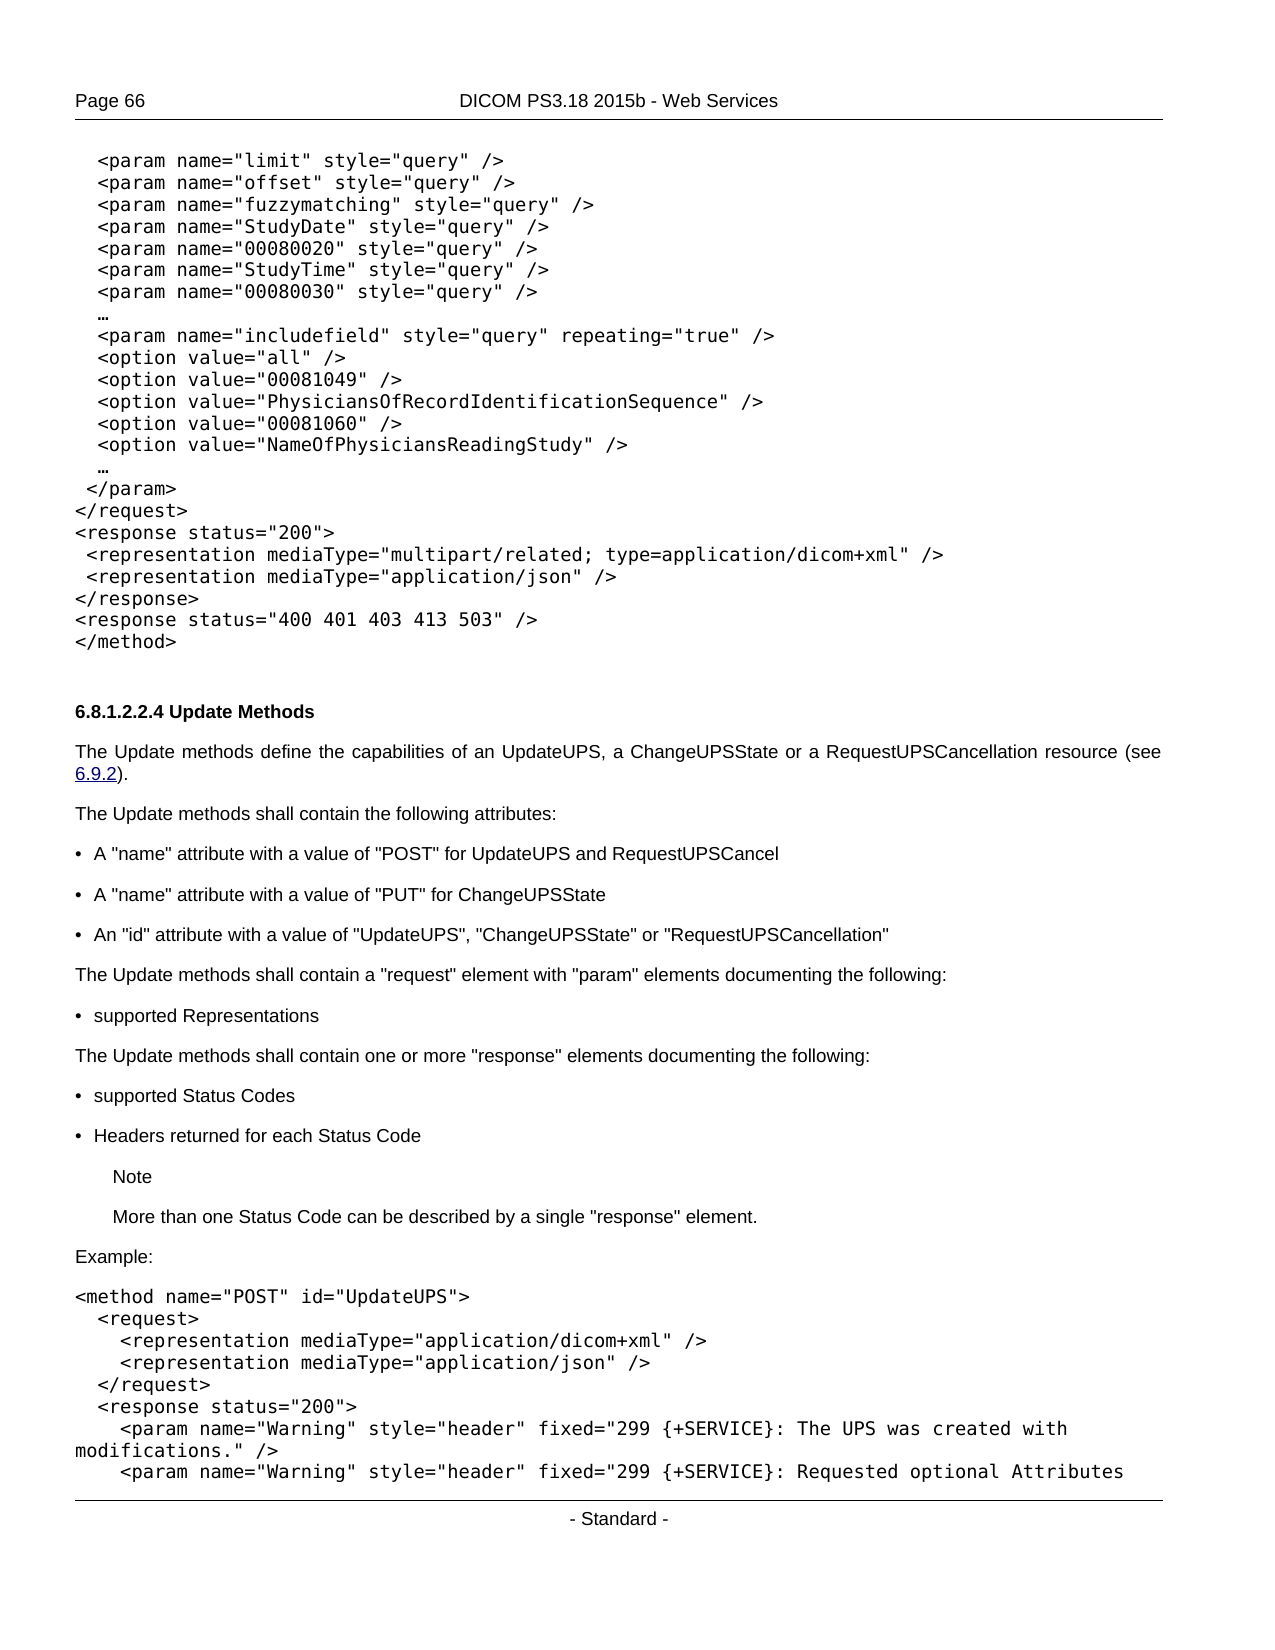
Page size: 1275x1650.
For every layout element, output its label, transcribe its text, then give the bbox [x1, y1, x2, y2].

text Note [112, 1166, 1125, 1187]
text <method name="POST" id="UpdateUPS"> <request> <representation mediaType="application/dicom+xml" /> <representation mediaType="application/json" /> </request> <response status="200"> <param name="Warning" style="header" fixed="299 {+SERVICE}: The UPS was created with modifications." /> <param name="Warning" style="header" fixed="299 {+SERVICE}: Requested optional Attributes [75, 1287, 1162, 1483]
list An "id" attribute with a value of "UpdateUPS", "ChangeUPSState" or "RequestUPSCancellation" [75, 924, 1162, 945]
text The Update methods shall contain a "request" element with "param" elements documenting the following: [75, 964, 1162, 986]
text The Update methods shall contain the following attributes: [75, 803, 1162, 824]
text Example: [75, 1246, 1162, 1268]
text <param name="limit" style="query" /> <param name="offset" style="query" /> <param name="fuzzymatching" style="query" /> <param name="StudyDate" style="query" /> <param name="00080020" style="query" /> <param name="StudyTime" style="query" /> <param name="00080030" style="query" /> … <param name="includefield" style="query" repeating="true" /> <option value="all" /> <option value="00081049" /> <option value="PhysiciansOfRecordIdentificationSequence" /> <option value="00081060" /> <option value="NameOfPhysiciansReadingStudy" /> … </param> </request> <response status="200"> <representation mediaType="multipart/related; type=application/dicom+xml" /> <representation mediaType="application/json" /> </response> <response status="400 401 403 413 503" /> </method> [75, 150, 1162, 682]
list Headers returned for each Status Code [75, 1125, 1162, 1147]
text More than one Status Code can be described by a single "response" element. [112, 1206, 1125, 1227]
text The Update methods define the capabilities of an UpdateUPS, a ChangeUPSState or a RequestUPSCancellation resource (see 6.9.2). [75, 741, 1162, 784]
list supported Status Codes [75, 1085, 1162, 1107]
list A "name" attribute with a value of "PUT" for ChangeUPSState [75, 883, 1162, 905]
list supported Representations [75, 1004, 1162, 1026]
text The Update methods shall contain one or more "response" elements documenting the following: [75, 1045, 1162, 1066]
text 6.8.1.2.2.4 Update Methods [75, 701, 1162, 722]
list A "name" attribute with a value of "POST" for UpdateUPS and RequestUPSCancel [75, 843, 1162, 865]
